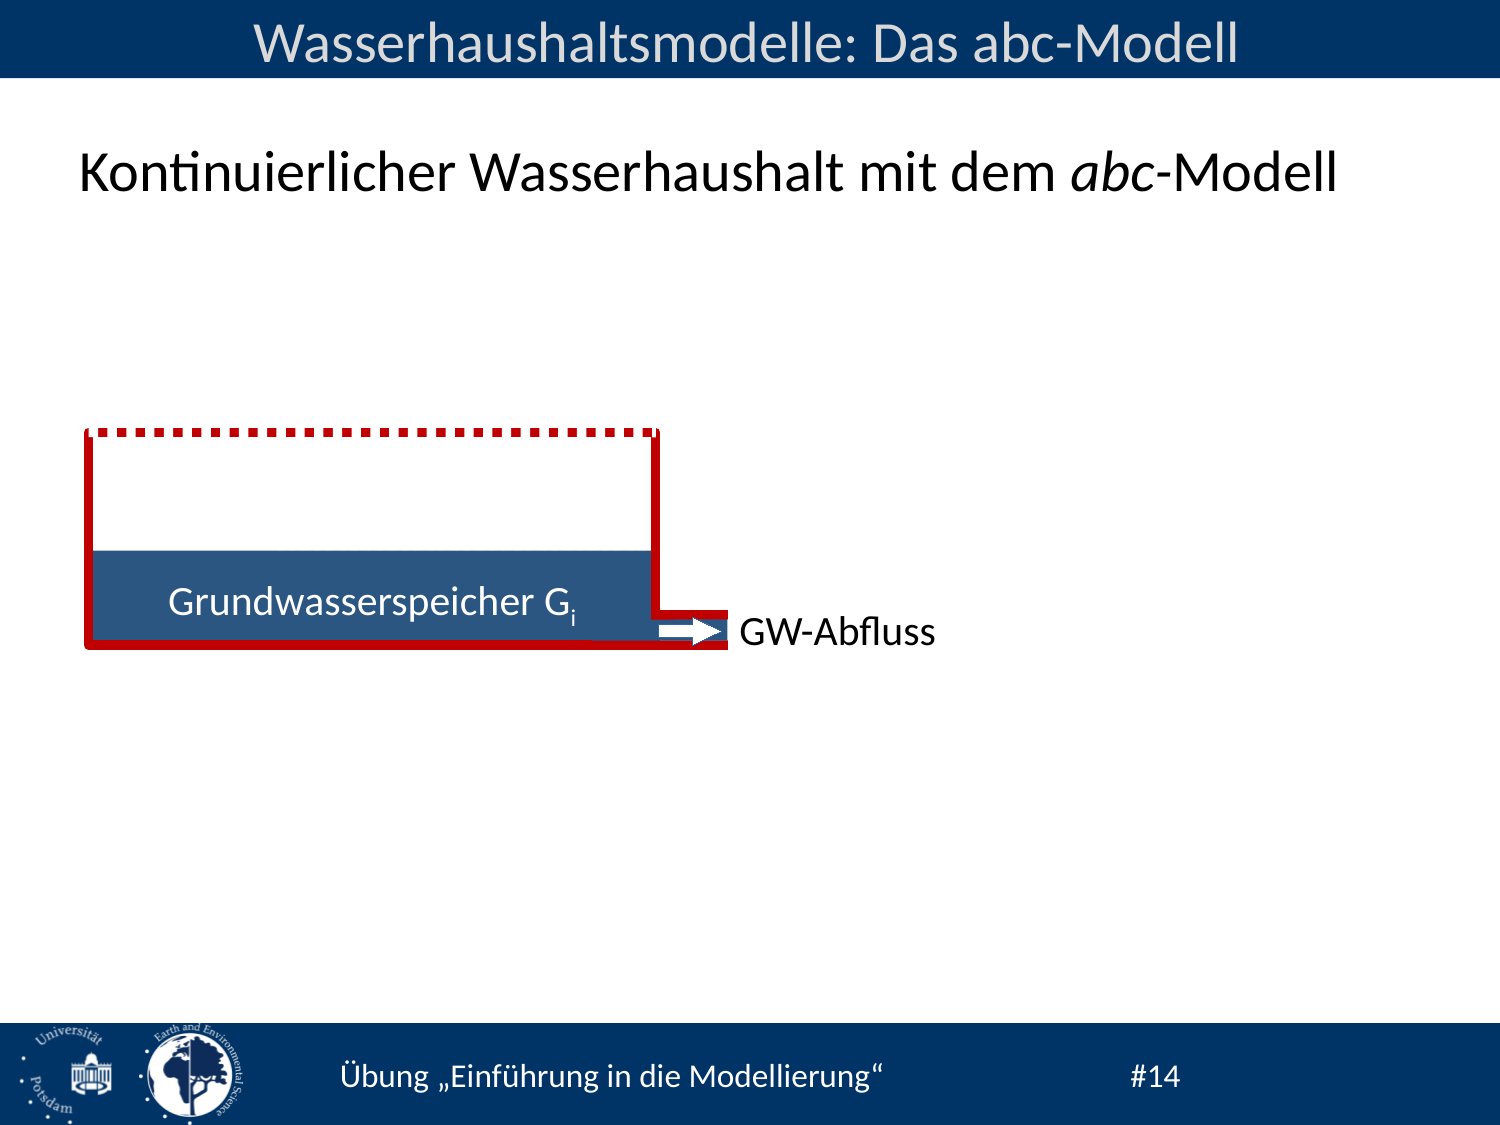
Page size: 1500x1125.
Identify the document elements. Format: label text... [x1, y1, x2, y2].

text_box Wasserhaushaltsmodelle: Das abc-Modell [0, 0, 1495, 75]
text_box Kontinuierlicher Wasserhaushalt mit dem abc-Modell [64, 125, 1412, 211]
text_box Grundwasserspeicher Gi [93, 566, 651, 639]
picture [139, 1023, 243, 1125]
text_box [93, 617, 724, 646]
text_box [93, 550, 651, 566]
text_box GW-Abfluss [724, 596, 1093, 662]
